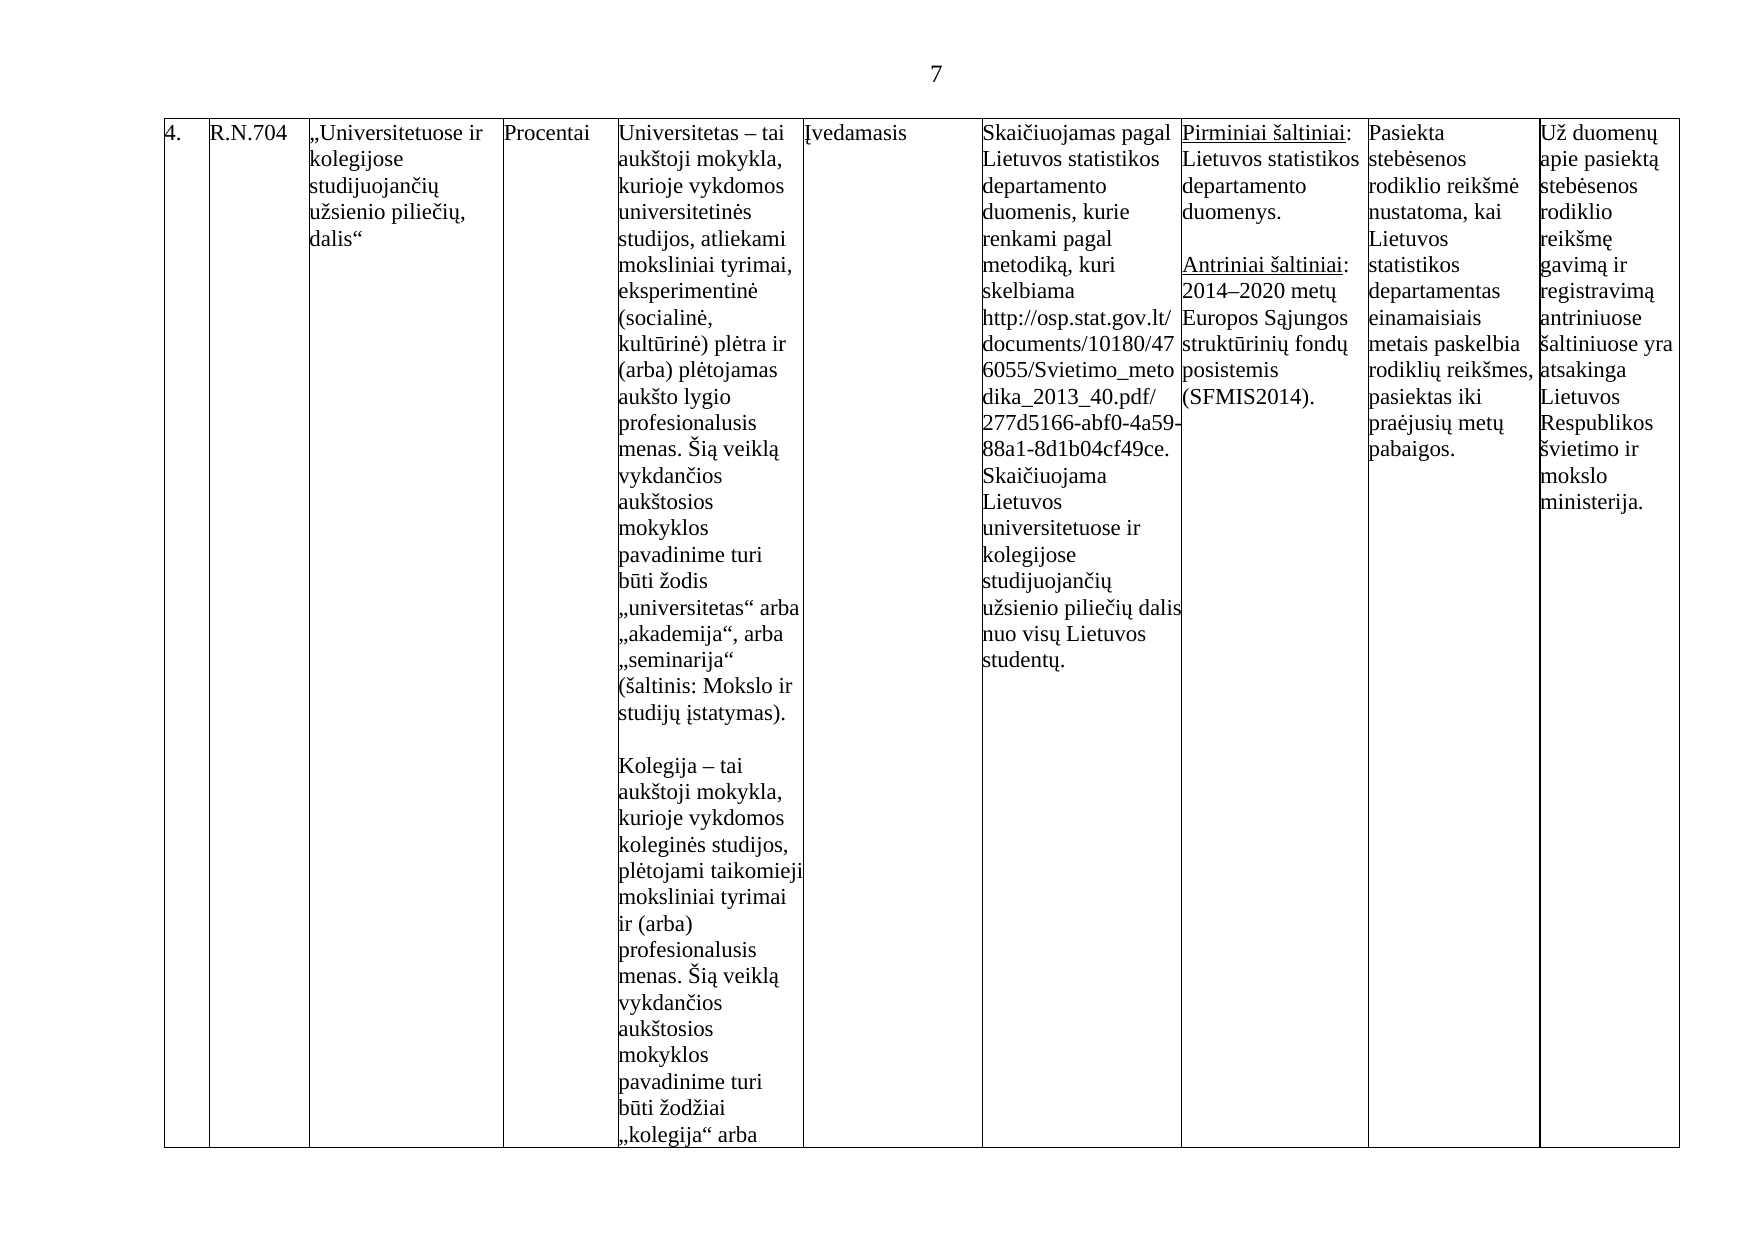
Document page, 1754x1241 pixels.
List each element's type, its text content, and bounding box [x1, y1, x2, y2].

table_cell R.N.704 [210, 119, 309, 1147]
table_cell Už duomenų apie pasiektą stebėsenos rodiklio reikšmę gavimą ir registravimą antriniuose šaltiniuose yra atsakinga Lietuvos Respublikos švietimo ir mokslo ministerija. [1541, 119, 1679, 1147]
table_cell Skaičiuojamas pagal Lietuvos statistikos departamento duomenis, kurie renkami pagal metodiką, kuri skelbiama http://osp.stat.gov.lt/documents/10180/476055/Svietimo_metodika_2013_40.pdf/277d5166-abf0-4a59-88a1-8d1b04cf49ce. Skaičiuojama Lietuvos universitetuose ir kolegijose studijuojančių užsienio piliečių dalis nuo visų Lietuvos studentų. [983, 119, 1181, 1147]
table_cell Pirminiai šaltiniai: Lietuvos statistikos departamento duomenys. Antriniai šaltiniai: 2014–2020 metų Europos Sąjungos struktūrinių fondų posistemis (SFMIS2014). [1182, 119, 1368, 1147]
table_cell „Universitetuose ir kolegijose studijuojančių užsienio piliečių, dalis“ [310, 119, 503, 1147]
table_cell Įvedamasis [804, 119, 982, 1147]
table_cell Pasiekta stebėsenos rodiklio reikšmė nustatoma, kai Lietuvos statistikos departamentas einamaisiais metais paskelbia rodiklių reikšmes, pasiektas iki praėjusių metų pabaigos. [1369, 119, 1539, 1147]
table_cell 4. [165, 119, 209, 1147]
table_cell Procentai [504, 119, 618, 1147]
table_cell Universitetas – tai aukštoji mokykla, kurioje vykdomos universitetinės studijos, atliekami moksliniai tyrimai, eksperimentinė (socialinė, kultūrinė) plėtra ir (arba) plėtojamas aukšto lygio profesionalusis menas. Šią veiklą vykdančios aukštosios mokyklos pavadinime turi būti žodis „universitetas“ arba „akademija“, arba „seminarija“ (šaltinis: Mokslo ir studijų įstatymas). Kolegija – tai aukštoji mokykla, kurioje vykdomos koleginės studijos, plėtojami taikomieji moksliniai tyrimai ir (arba) profesionalusis menas. Šią veiklą vykdančios aukštosios mokyklos pavadinime turi būti žodžiai „kolegija“ arba [619, 119, 803, 1147]
